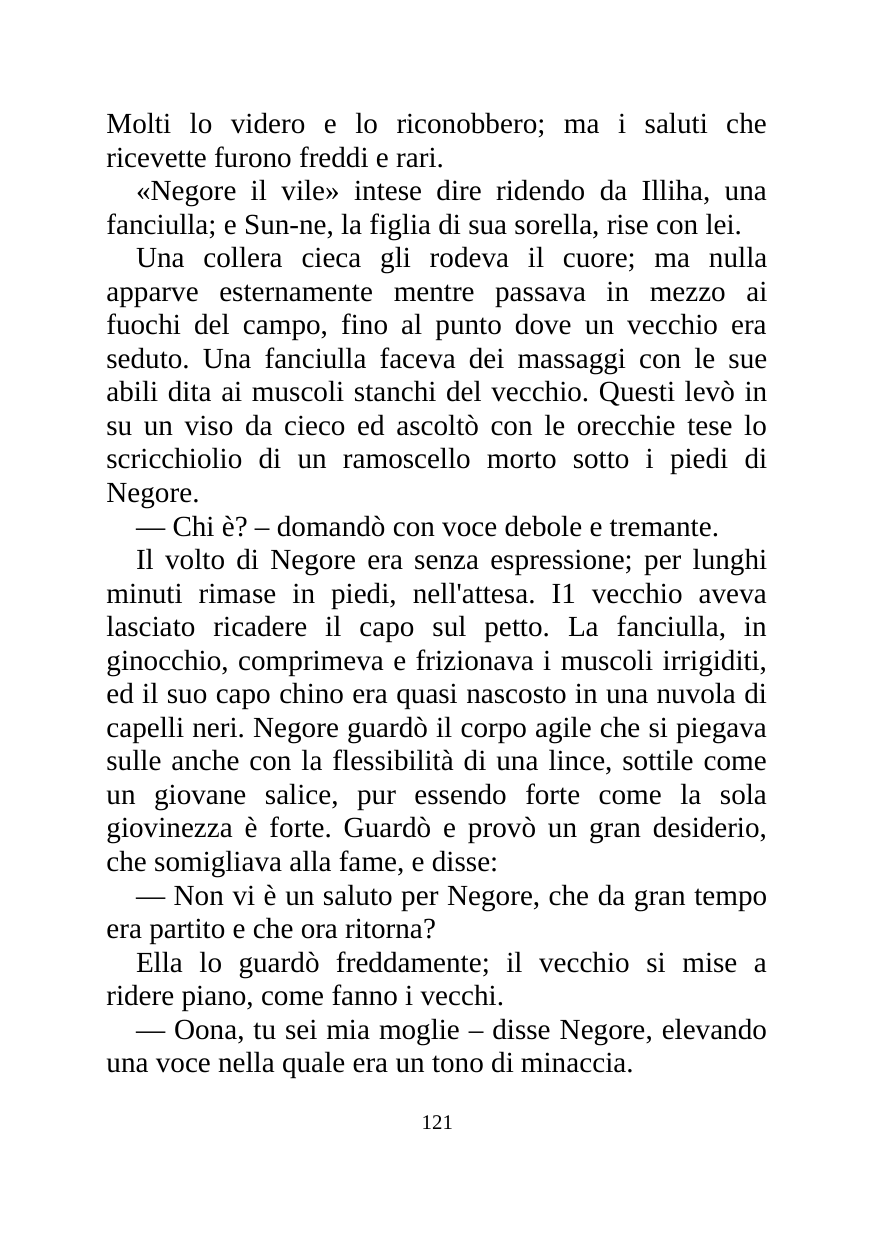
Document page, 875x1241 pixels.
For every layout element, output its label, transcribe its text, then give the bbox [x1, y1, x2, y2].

text — Oona, tu sei mia moglie – disse Negore, elevando una voce nella quale era un tono di minaccia. [106, 1012, 768, 1079]
text — Chi è? – domandò con voce debole e tremante. [106, 509, 768, 542]
text Una collera cieca gli rodeva il cuore; ma nulla apparve esternamente mentre passava in mezzo ai fuochi del campo, fino al punto dove un vecchio era seduto. Una fanciulla faceva dei massaggi con le sue abili dita ai muscoli stanchi del vecchio. Questi levò in su un viso da cieco ed ascoltò con le orecchie tese lo scricchiolio di un ramoscello morto sotto i piedi di Negore. [106, 240, 768, 509]
text — Non vi è un saluto per Negore, che da gran tempo era partito e che ora ritorna? [106, 878, 768, 945]
text Ella lo guardò freddamente; il vecchio si mise a ridere piano, come fanno i vecchi. [106, 945, 768, 1012]
text Il volto di Negore era senza espressione; per lunghi minuti rimase in piedi, nell'attesa. I1 vecchio aveva lasciato ricadere il capo sul petto. La fanciulla, in ginocchio, comprimeva e frizionava i muscoli irrigiditi, ed il suo capo chino era quasi nascosto in una nuvola di capelli neri. Negore guardò il corpo agile che si piegava sulle anche con la flessibilità di una lince, sottile come un giovane salice, pur essendo forte come la sola giovinezza è forte. Guardò e provò un gran desiderio, che somigliava alla fame, e disse: [106, 542, 768, 878]
text «Negore il vile» intese dire ridendo da Illiha, una fanciulla; e Sun-ne, la figlia di sua sorella, rise con lei. [106, 173, 768, 240]
text Molti lo videro e lo riconobbero; ma i saluti che ricevette furono freddi e rari. [106, 106, 768, 173]
